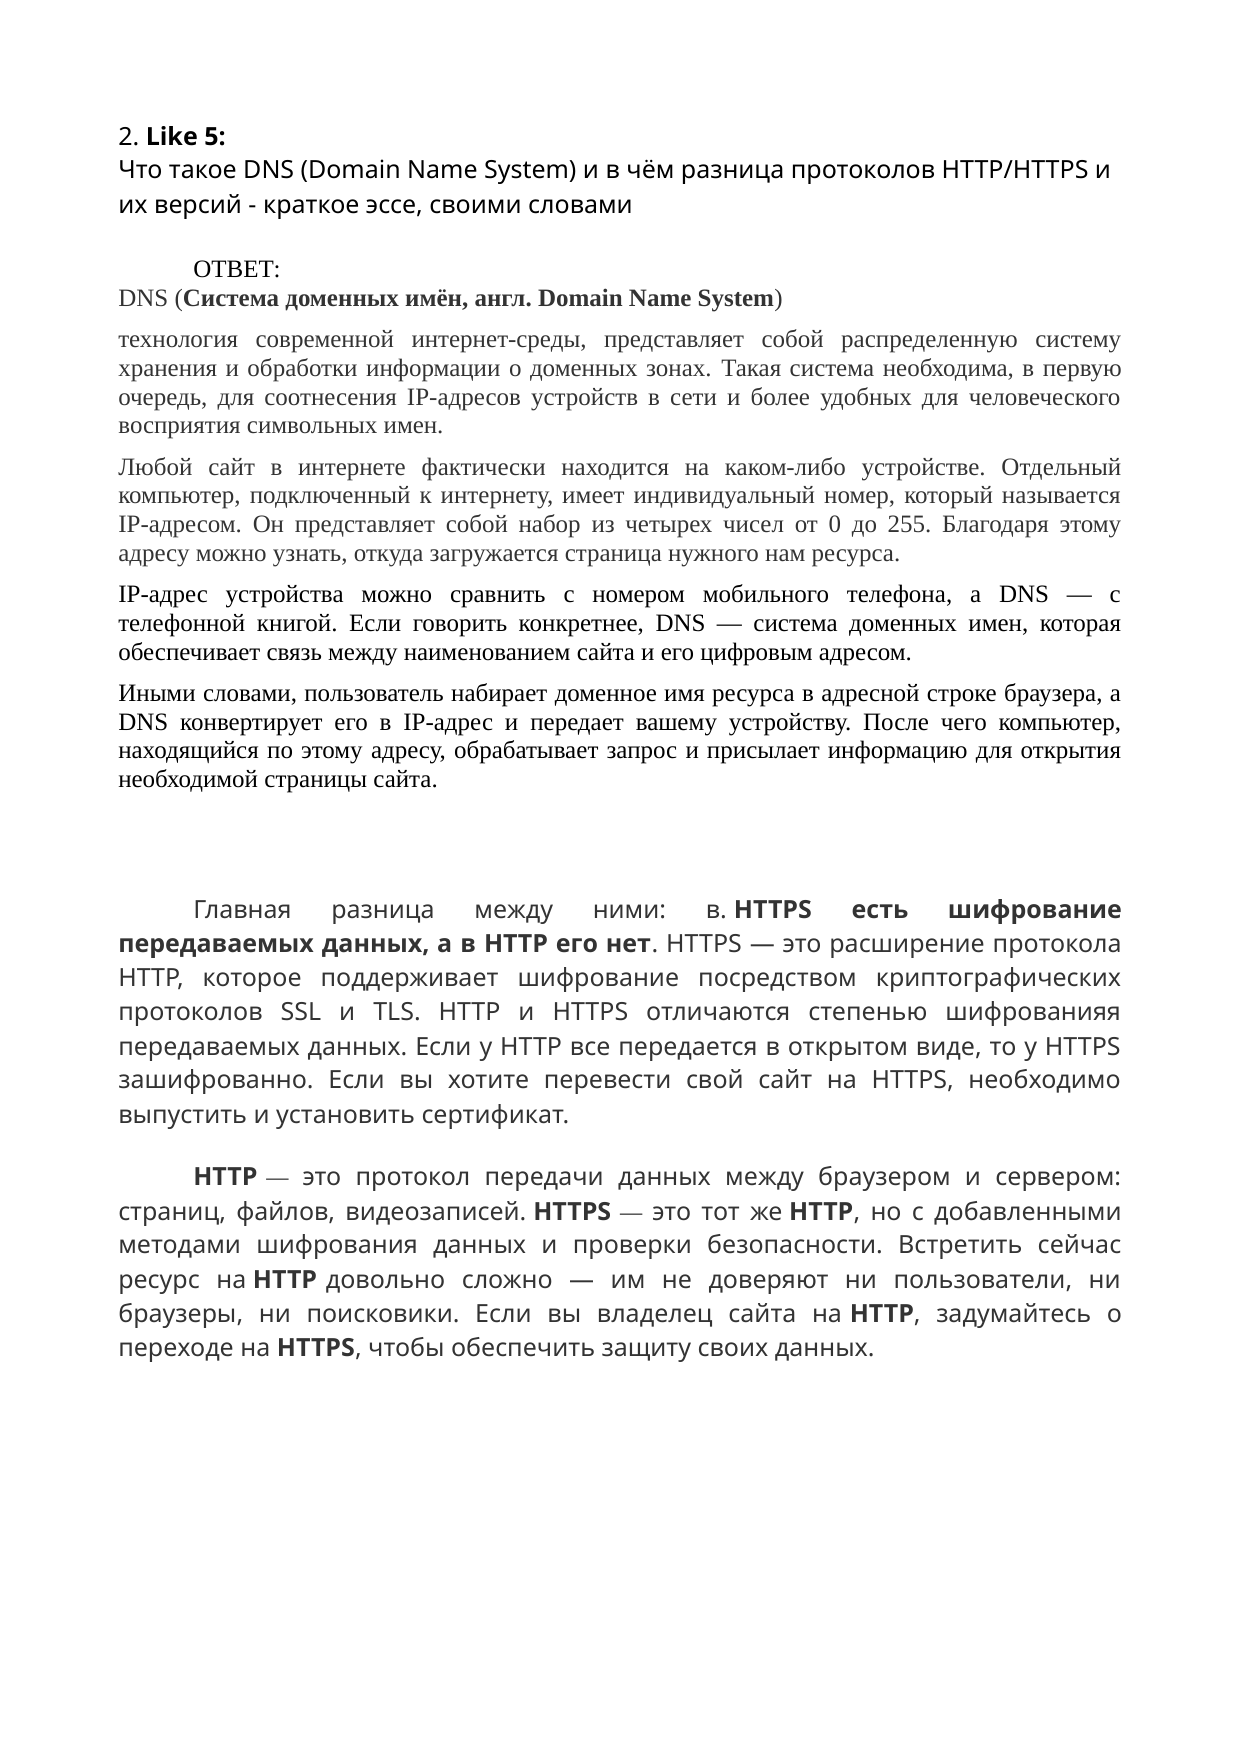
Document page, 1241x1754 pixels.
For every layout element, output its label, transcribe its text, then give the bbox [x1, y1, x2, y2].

text ОТВЕТ: [118, 254, 1122, 283]
text Иными словами, пользователь набирает доменное имя ресурса в адресной строке браузера, а DNS конвертирует его в IP-адрес и передает вашему устройству. После чего компьютер, находящийся по этому адресу, обрабатывает запрос и присылает информацию для открытия необходимой страницы сайта. [118, 678, 1122, 793]
text Что такое DNS (Domain Name System) и в чём разница протоколов HTTP/HTTPS и их версий - краткое эссе, своими словами [118, 152, 1122, 220]
text 2. Like 5: [118, 118, 1122, 152]
text IP-адрес устройства можно сравнить с номером мобильного телефона, а DNS — с телефонной книгой. Если говорить конкретнее, DNS — система доменных имен, которая обеспечивает связь между наименованием сайта и его цифровым адресом. [118, 579, 1122, 666]
text технология современной интернет-среды, представляет собой распределенную систему хранения и обработки информации о доменных зонах. Такая система необходима, в первую очередь, для соотнесения IP-адресов устройств в сети и более удобных для человеческого восприятия символьных имен. [118, 324, 1122, 439]
text HTTP — это протокол передачи данных между браузером и сервером: страниц, файлов, видеозаписей. HTTPS — это тот же HTTP, но с добавленными методами шифрования данных и проверки безопасности. Встретить сейчас ресурс на HTTP довольно сложно — им не доверяют ни пользователи, ни браузеры, ни поисковики. Если вы владелец сайта на HTTP, задумайтесь о переходе на HTTPS, чтобы обеспечить защиту своих данных. [118, 1159, 1122, 1363]
text DNS (Система доменных имён, англ. Domain Name System) [118, 283, 1122, 312]
text Главная разница между ними: в. HTTPS есть шифрование передаваемых данных, а в HTTP его нет. HTTPS — это расширение протокола HTTP, которое поддерживает шифрование посредством криптографических протоколов SSL и TLS. HTTP и HTTPS отличаются степенью шифрованияя передаваемых данных. Если у HTTP все передается в открытом виде, то у HTTPS зашифрованно. Если вы хотите перевести свой сайт на HTTPS, необходимо выпустить и установить сертификат. [118, 892, 1122, 1130]
text Любой сайт в интернете фактически находится на каком-либо устройстве. Отдельный компьютер, подключенный к интернету, имеет индивидуальный номер, который называется IP-адресом. Он представляет собой набор из четырех чисел от 0 до 255. Благодаря этому адресу можно узнать, откуда загружается страница нужного нам ресурса. [118, 452, 1122, 567]
